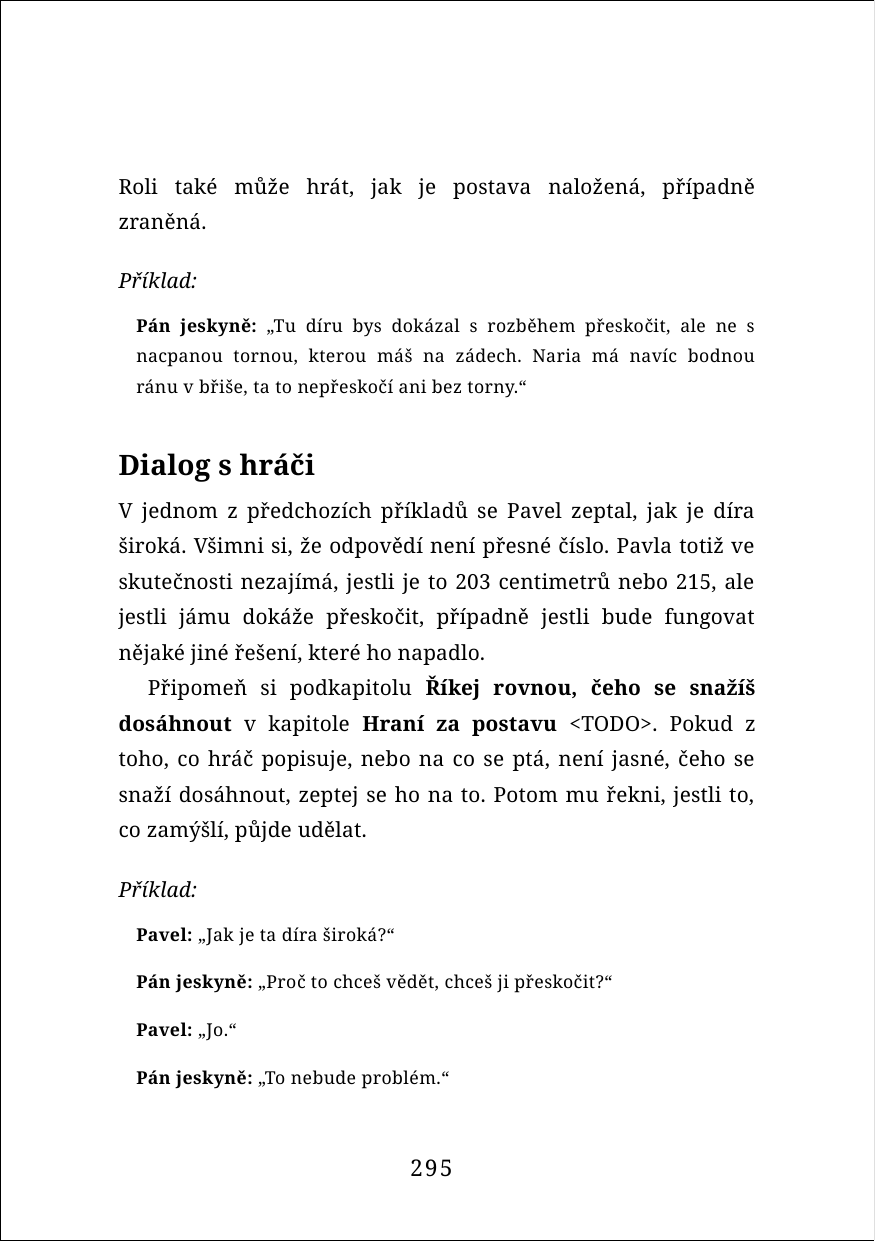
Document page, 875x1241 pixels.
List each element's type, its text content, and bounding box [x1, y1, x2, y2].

text Roli také může hrát, jak je postava naložená, případně zraněná. [118, 172, 756, 236]
subtitle Dialog s hráči [118, 446, 756, 484]
text Pán jeskyně: „To nebude problém.“ [136, 1066, 756, 1090]
text Pán jeskyně: „Tu díru bys dokázal s rozběhem přeskočit, ale ne s nacpanou tornou, kterou máš na zádech. Naria má navíc bodnou ránu v břiše, ta to nepřeskočí ani bez torny.“ [136, 314, 756, 398]
text Pavel: „Jo.“ [136, 1018, 756, 1042]
text Příklad: [118, 266, 756, 295]
text V jednom z předchozích příkladů se Pavel zeptal, jak je díra široká. Všimni si, že odpovědí není přesné číslo. Pavla totiž ve skutečnosti nezajímá, jestli je to 203 centimetrů nebo 215, ale jestli jámu dokáže přeskočit, případně jestli bude fungovat nějaké jiné řešení, které ho napadlo. Připomeň si podkapitolu Říkej rovnou, čeho se snažíš dosáhnout v kapitole Hraní za postavu <TODO>. Pokud z toho, co hráč popisuje, nebo na co se ptá, není jasné, čeho se snaží dosáhnout, zeptej se ho na to. Potom mu řekni, jestli to, co zamýšlí, půjde udělat. [118, 496, 756, 844]
text Pavel: „Jak je ta díra široká?“ [136, 922, 756, 946]
text Pán jeskyně: „Proč to chceš vědět, chceš ji přeskočit?“ [136, 970, 756, 994]
text Příklad: [118, 875, 756, 903]
